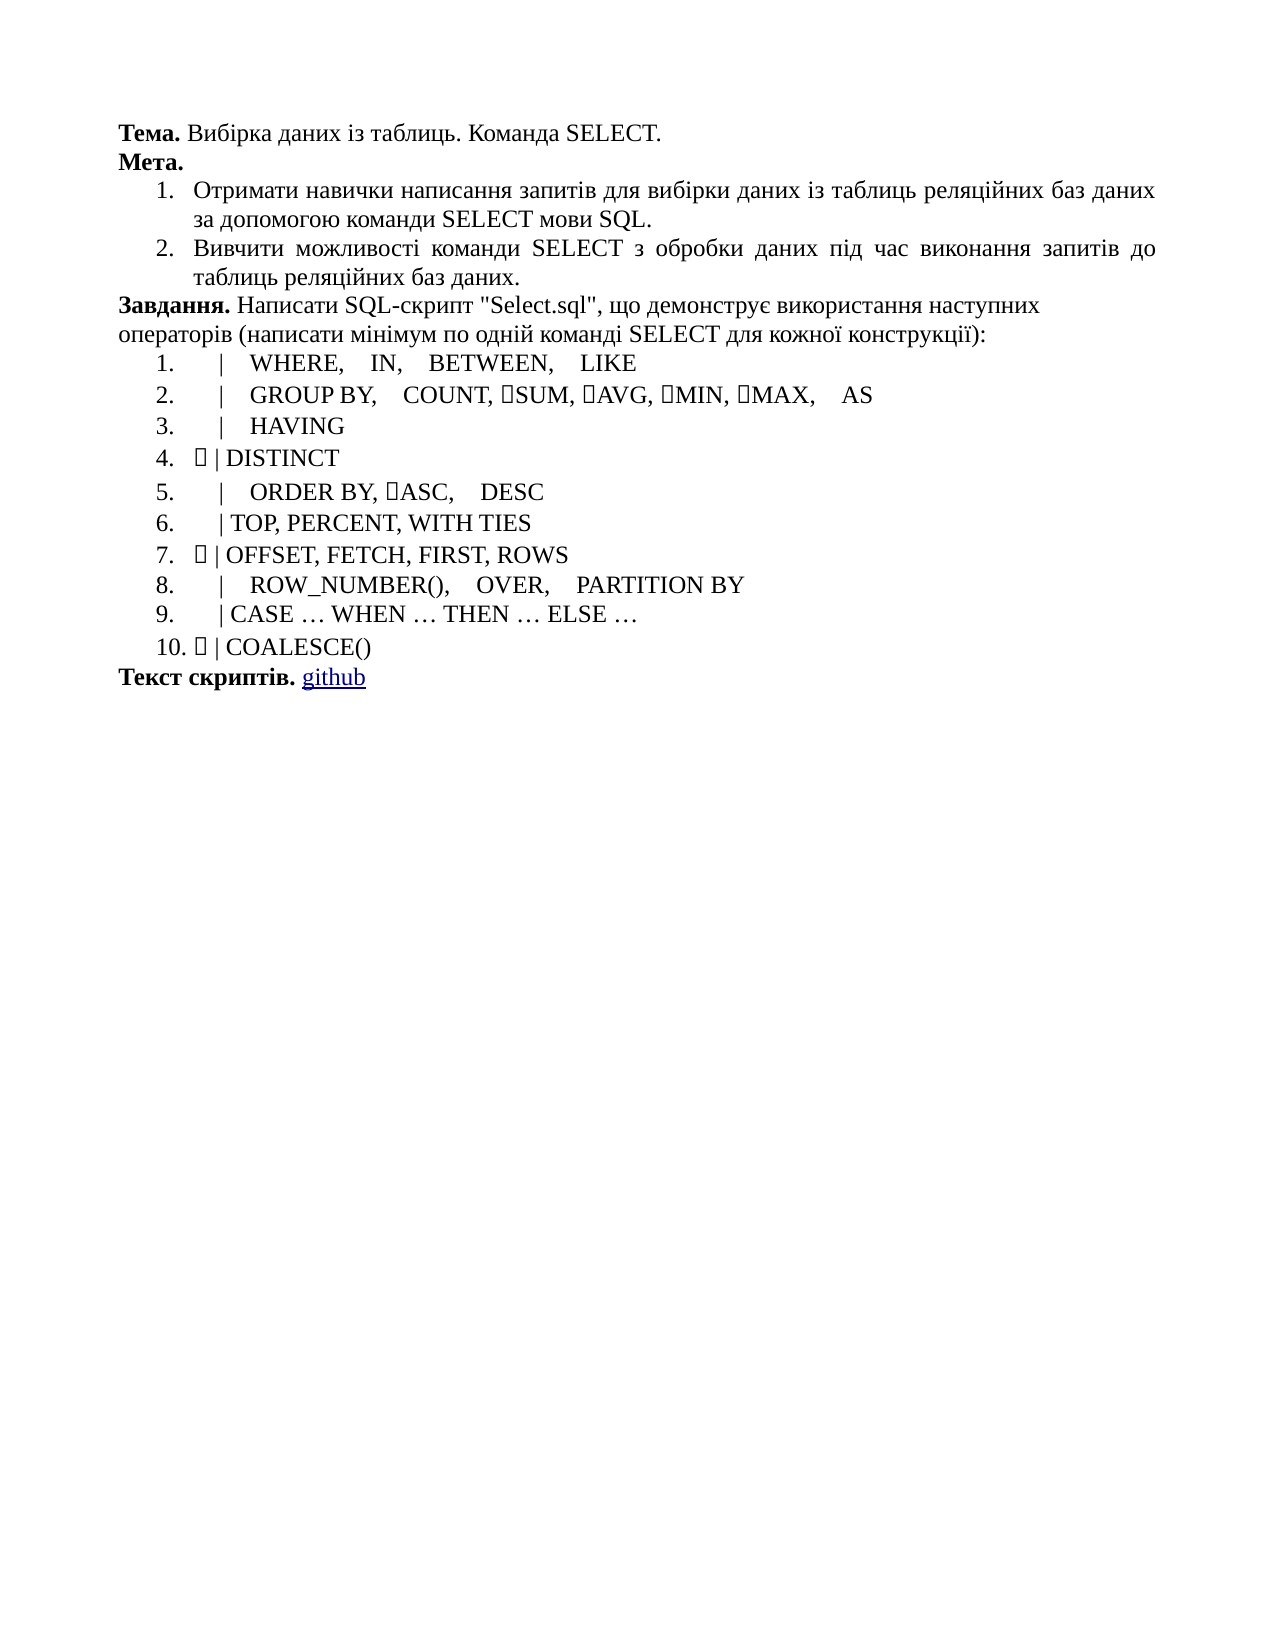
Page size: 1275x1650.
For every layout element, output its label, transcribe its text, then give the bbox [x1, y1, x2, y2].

list ✅ | TOP, PERCENT, WITH TIES [156, 508, 1157, 537]
text Завдання. Написати SQL-скрипт "Select.sql", що демонструє використання наступних операторів (написати мінімум по одній команді SELECT для кожної конструкції): [118, 291, 1157, 348]
list ❌ | DISTINCT [156, 440, 1157, 474]
list ✅ | ✅WHERE, ✅IN, ✅BETWEEN, ✅LIKE [156, 348, 1157, 377]
list ❌ | OFFSET, FETCH, FIRST, ROWS [156, 537, 1157, 571]
list ✅ | ✅HAVING [156, 411, 1157, 440]
list ✅ | CASE … WHEN … THEN … ELSE … [156, 599, 1157, 628]
list Вивчити можливості команди SELECT з обробки даних під час виконання запитів до таблиць реляційних баз даних. [156, 233, 1157, 291]
text Тема. Вибірка даних із таблиць. Команда SELECT. [118, 118, 1157, 147]
list ❌ | COALESCE() [156, 628, 1157, 662]
list ✅ | ✅ROW_NUMBER(), ✅OVER, ✅PARTITION BY [156, 571, 1157, 599]
list ✅ | ✅ORDER BY, ❌ASC, ✅DESC [156, 474, 1157, 508]
text Текст скриптів. github [118, 662, 1157, 691]
text Мета. [118, 147, 1157, 176]
list ✅ | ✅GROUP BY, ✅COUNT, ❌SUM, ❌AVG, ❌MIN, ❌MAX, ✅AS [156, 377, 1157, 411]
list Отримати навички написання запитів для вибірки даних із таблиць реляційних баз даних за допомогою команди SELECT мови SQL. [156, 176, 1157, 233]
